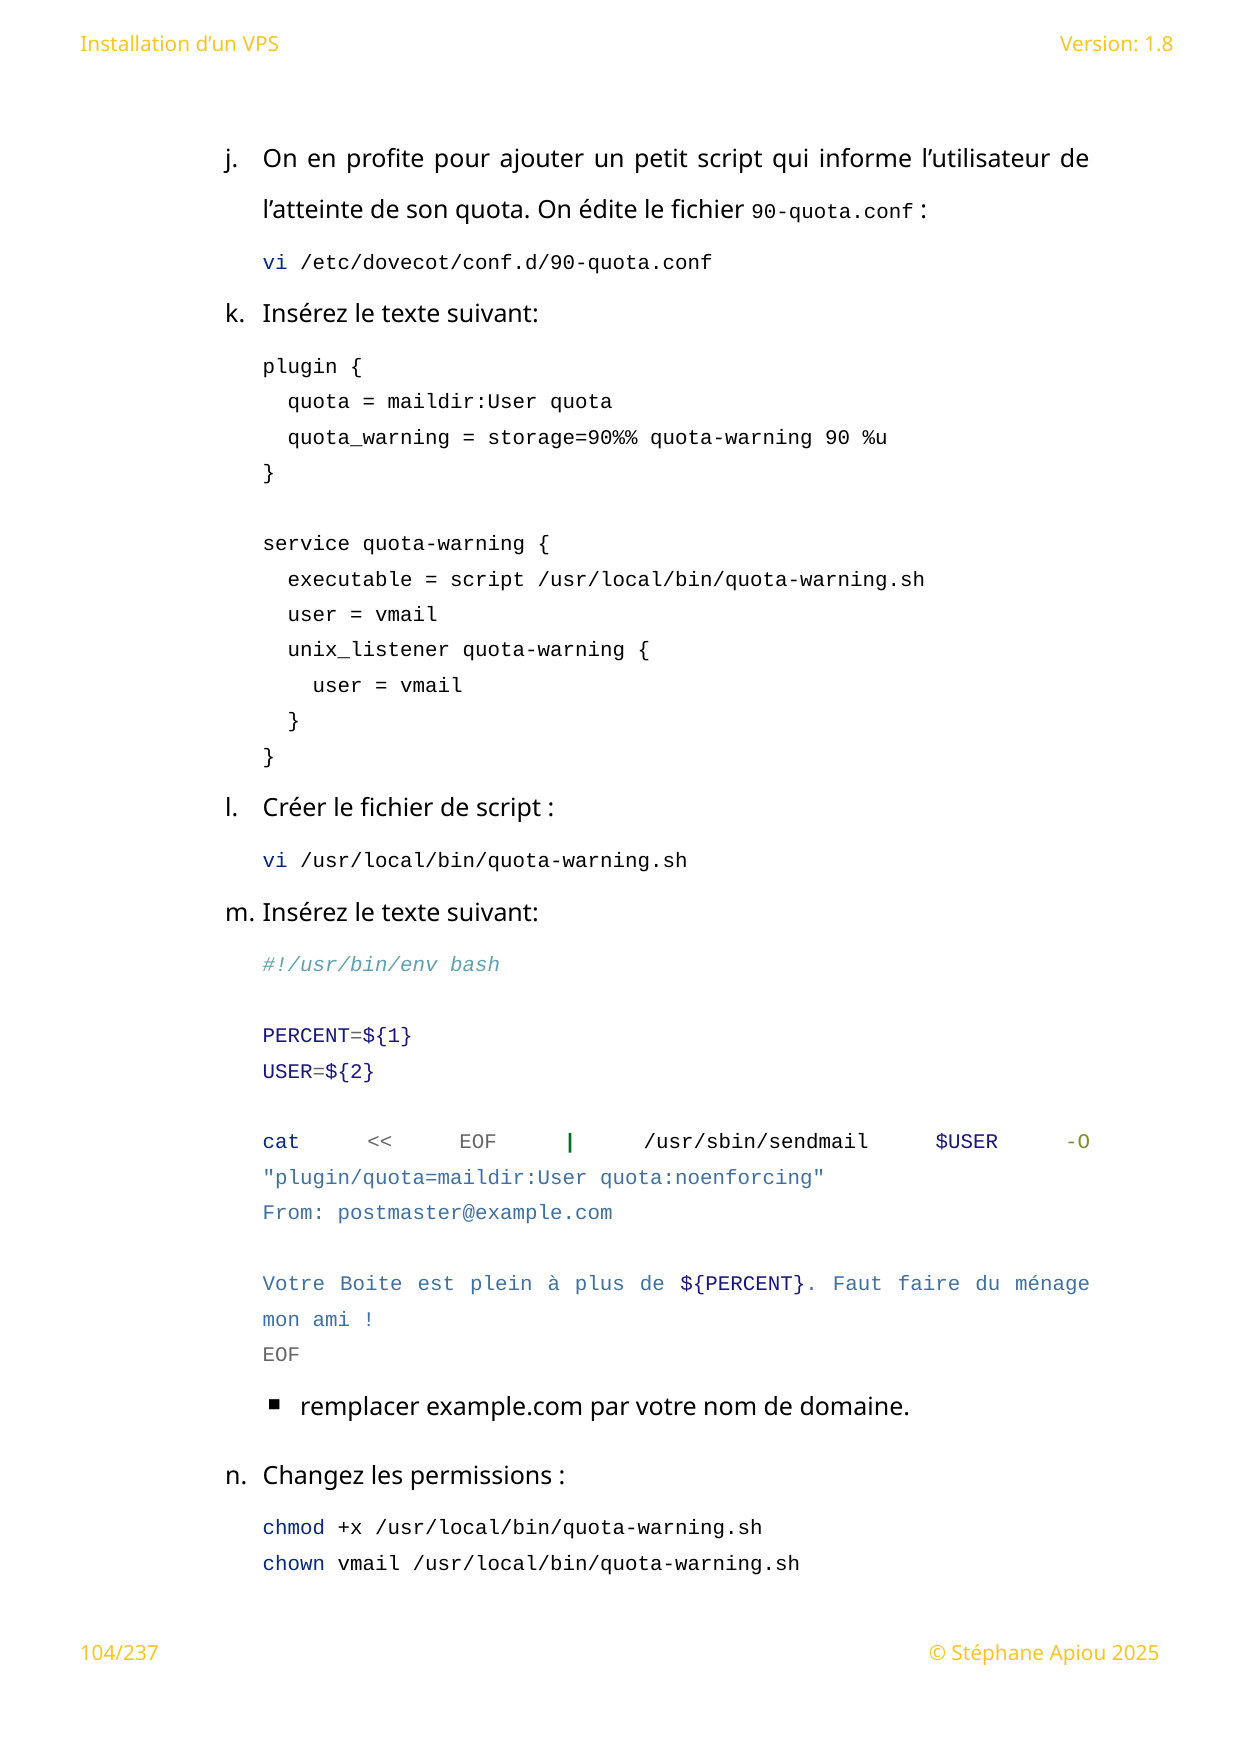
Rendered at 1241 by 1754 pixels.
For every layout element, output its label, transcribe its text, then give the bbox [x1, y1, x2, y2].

list unix_listener quota-warning { [225, 639, 1090, 663]
list user = vmail [225, 604, 1090, 628]
list Changez les permissions : [225, 1457, 1090, 1491]
list quota_warning = storage=90%% quota-warning 90 %u [225, 427, 1090, 451]
list Insérez le texte suivant: [225, 296, 1090, 330]
list chmod +x /usr/local/bin/quota-warning.sh [225, 1517, 1090, 1541]
list } [225, 746, 1090, 769]
list chown vmail /usr/local/bin/quota-warning.sh [225, 1553, 1090, 1576]
list On en profite pour ajouter un petit script qui informe l’utilisateur de l’atteinte de son quota. On édite le fichier 90-quota.conf : [225, 141, 1090, 226]
list vi /etc/dovecot/conf.d/90-quota.conf [225, 252, 1090, 275]
list #!/usr/bin/env bash [225, 954, 1090, 978]
list } [225, 462, 1090, 486]
list quota = maildir:User quota [225, 392, 1090, 415]
list vi /usr/local/bin/quota-warning.sh [225, 850, 1090, 874]
list cat << EOF | /usr/sbin/sendmail $USER -O "plugin/quota=maildir:User quota:noenforcing" [225, 1132, 1090, 1191]
list PERCENT=${1} [225, 1025, 1090, 1049]
list EOF [225, 1344, 1090, 1368]
list remplacer example.com par votre nom de domaine. [262, 1388, 1090, 1422]
list service quota-warning { [225, 533, 1090, 557]
list user = vmail [225, 675, 1090, 698]
list Créer le fichier de script : [225, 790, 1090, 824]
list From: postmaster@example.com [225, 1202, 1090, 1226]
list } [225, 710, 1090, 734]
list executable = script /usr/local/bin/quota-warning.sh [225, 569, 1090, 592]
list USER=${2} [225, 1061, 1090, 1084]
list Insérez le texte suivant: [225, 894, 1090, 928]
list Votre Boite est plein à plus de ${PERCENT}. Faut faire du ménage mon ami ! [225, 1273, 1090, 1332]
list plugin { [225, 356, 1090, 380]
